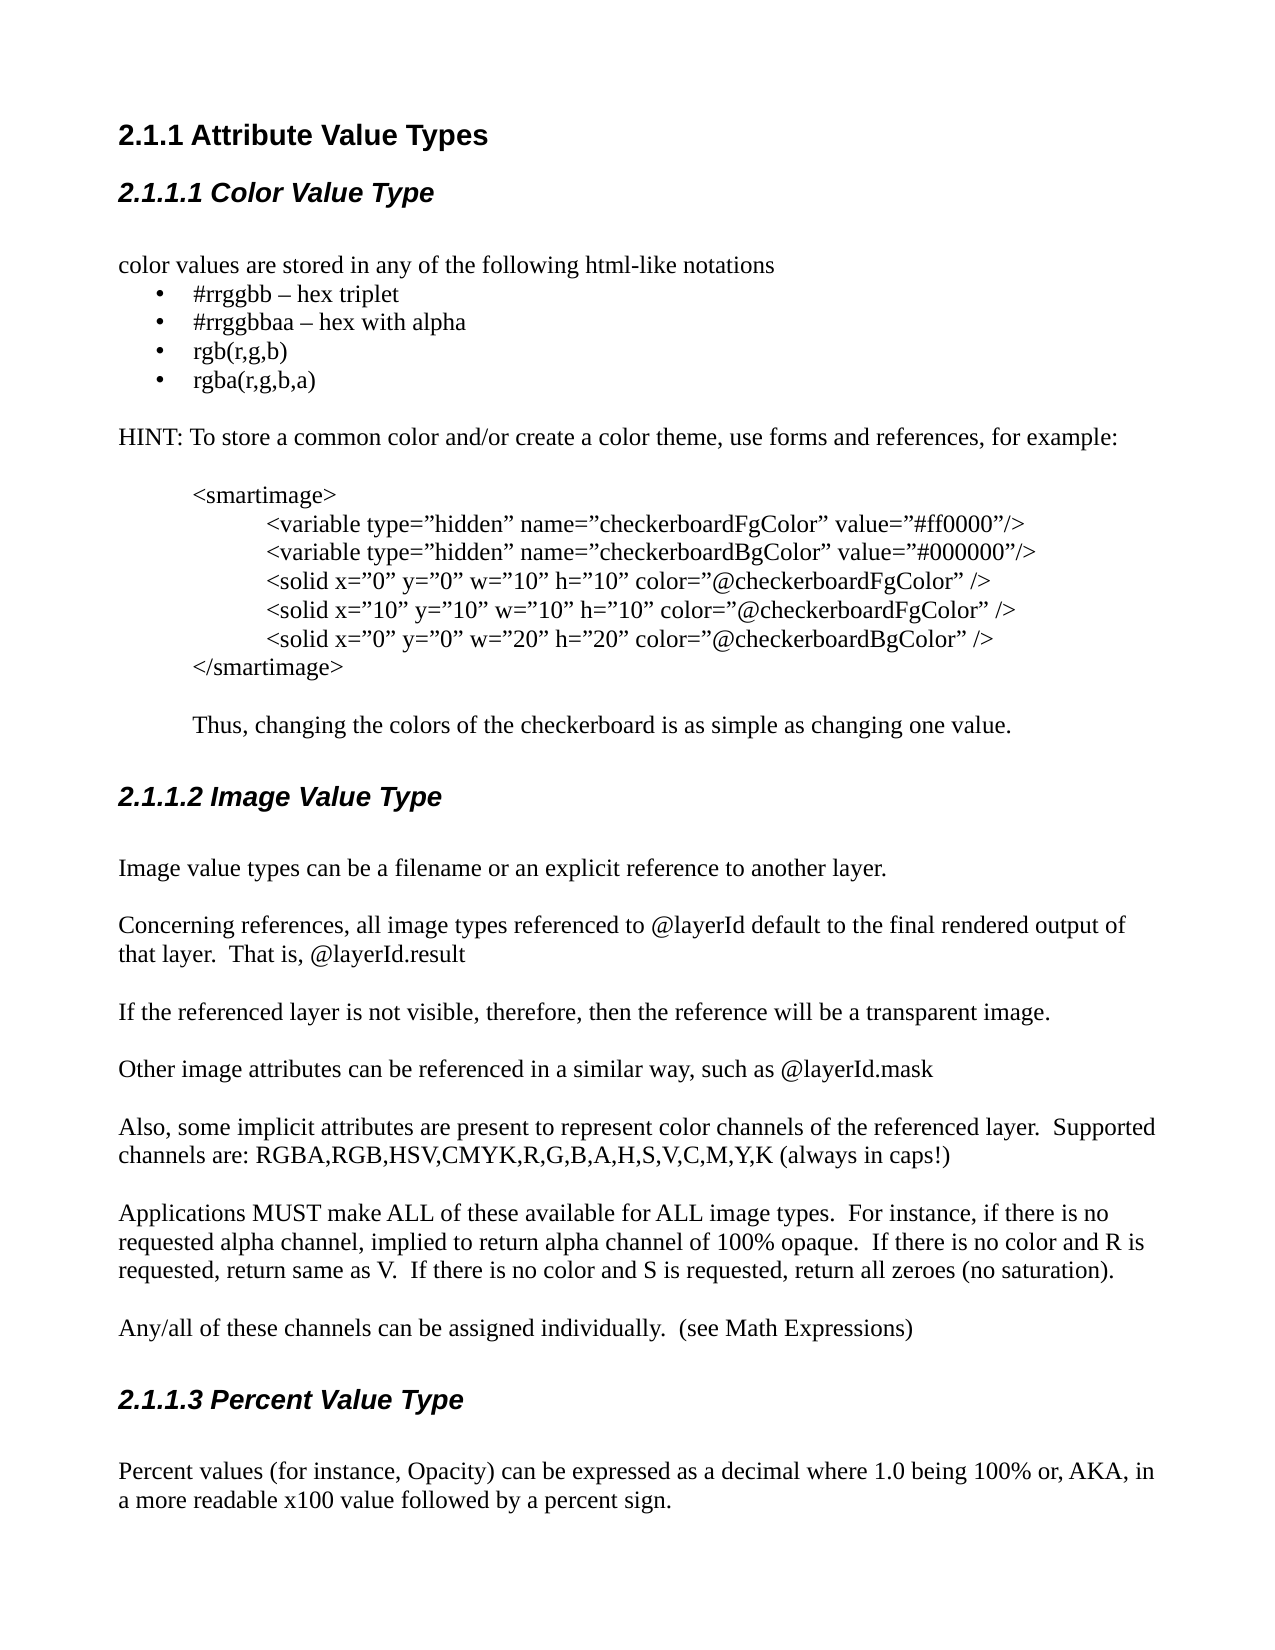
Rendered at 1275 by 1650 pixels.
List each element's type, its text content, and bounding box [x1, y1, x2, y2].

subtitle 2.1.1.1 Color Value Type [118, 177, 1157, 209]
text Thus, changing the colors of the checkerboard is as simple as changing one value. [192, 710, 1157, 739]
text If the referenced layer is not visible, therefore, then the reference will be a transparent image. [118, 997, 1157, 1026]
text Percent values (for instance, Opacity) can be expressed as a decimal where 1.0 being 100% or, AKA, in a more readable x100 value followed by a percent sign. [118, 1456, 1157, 1514]
text Also, some implicit attributes are present to represent color channels of the referenced layer. Supported channels are: RGBA,RGB,HSV,CMYK,R,G,B,A,H,S,V,C,M,Y,K (always in caps!) [118, 1112, 1157, 1169]
text <solid x=”10” y=”10” w=”10” h=”10” color=”@checkerboardFgColor” /> [266, 595, 1157, 624]
text Applications MUST make ALL of these available for ALL image types. For instance, if there is no requested alpha channel, implied to return alpha channel of 100% opaque. If there is no color and R is requested, return same as V. If there is no color and S is requested, return all zeroes (no saturation). [118, 1198, 1157, 1284]
text Image value types can be a filename or an explicit reference to another layer. [118, 853, 1157, 882]
subtitle 2.1.1.2 Image Value Type [118, 780, 1157, 812]
text <solid x=”0” y=”0” w=”20” h=”20” color=”@checkerboardBgColor” /> [266, 624, 1157, 652]
list #rrggbb – hex triplet [156, 279, 1157, 307]
text <smartimage> [192, 480, 1157, 509]
text <solid x=”0” y=”0” w=”10” h=”10” color=”@checkerboardFgColor” /> [266, 566, 1157, 595]
text Other image attributes can be referenced in a similar way, such as @layerId.mask [118, 1054, 1157, 1083]
text <variable type=”hidden” name=”checkerboardFgColor” value=”#ff0000”/> [266, 509, 1157, 537]
text </smartimage> [192, 652, 1157, 681]
subtitle 2.1.1 Attribute Value Types [118, 118, 1157, 152]
list #rrggbbaa – hex with alpha [156, 307, 1157, 336]
text color values are stored in any of the following html-like notations [118, 250, 1157, 279]
text Any/all of these channels can be assigned individually. (see Math Expressions) [118, 1313, 1157, 1342]
list rgb(r,g,b) [156, 336, 1157, 365]
text Concerning references, all image types referenced to @layerId default to the final rendered output of that layer. That is, @layerId.result [118, 911, 1157, 968]
list rgba(r,g,b,a) [156, 365, 1157, 394]
subtitle 2.1.1.3 Percent Value Type [118, 1383, 1157, 1415]
text <variable type=”hidden” name=”checkerboardBgColor” value=”#000000”/> [266, 537, 1157, 566]
text HINT: To store a common color and/or create a color theme, use forms and references, for example: [118, 422, 1157, 451]
